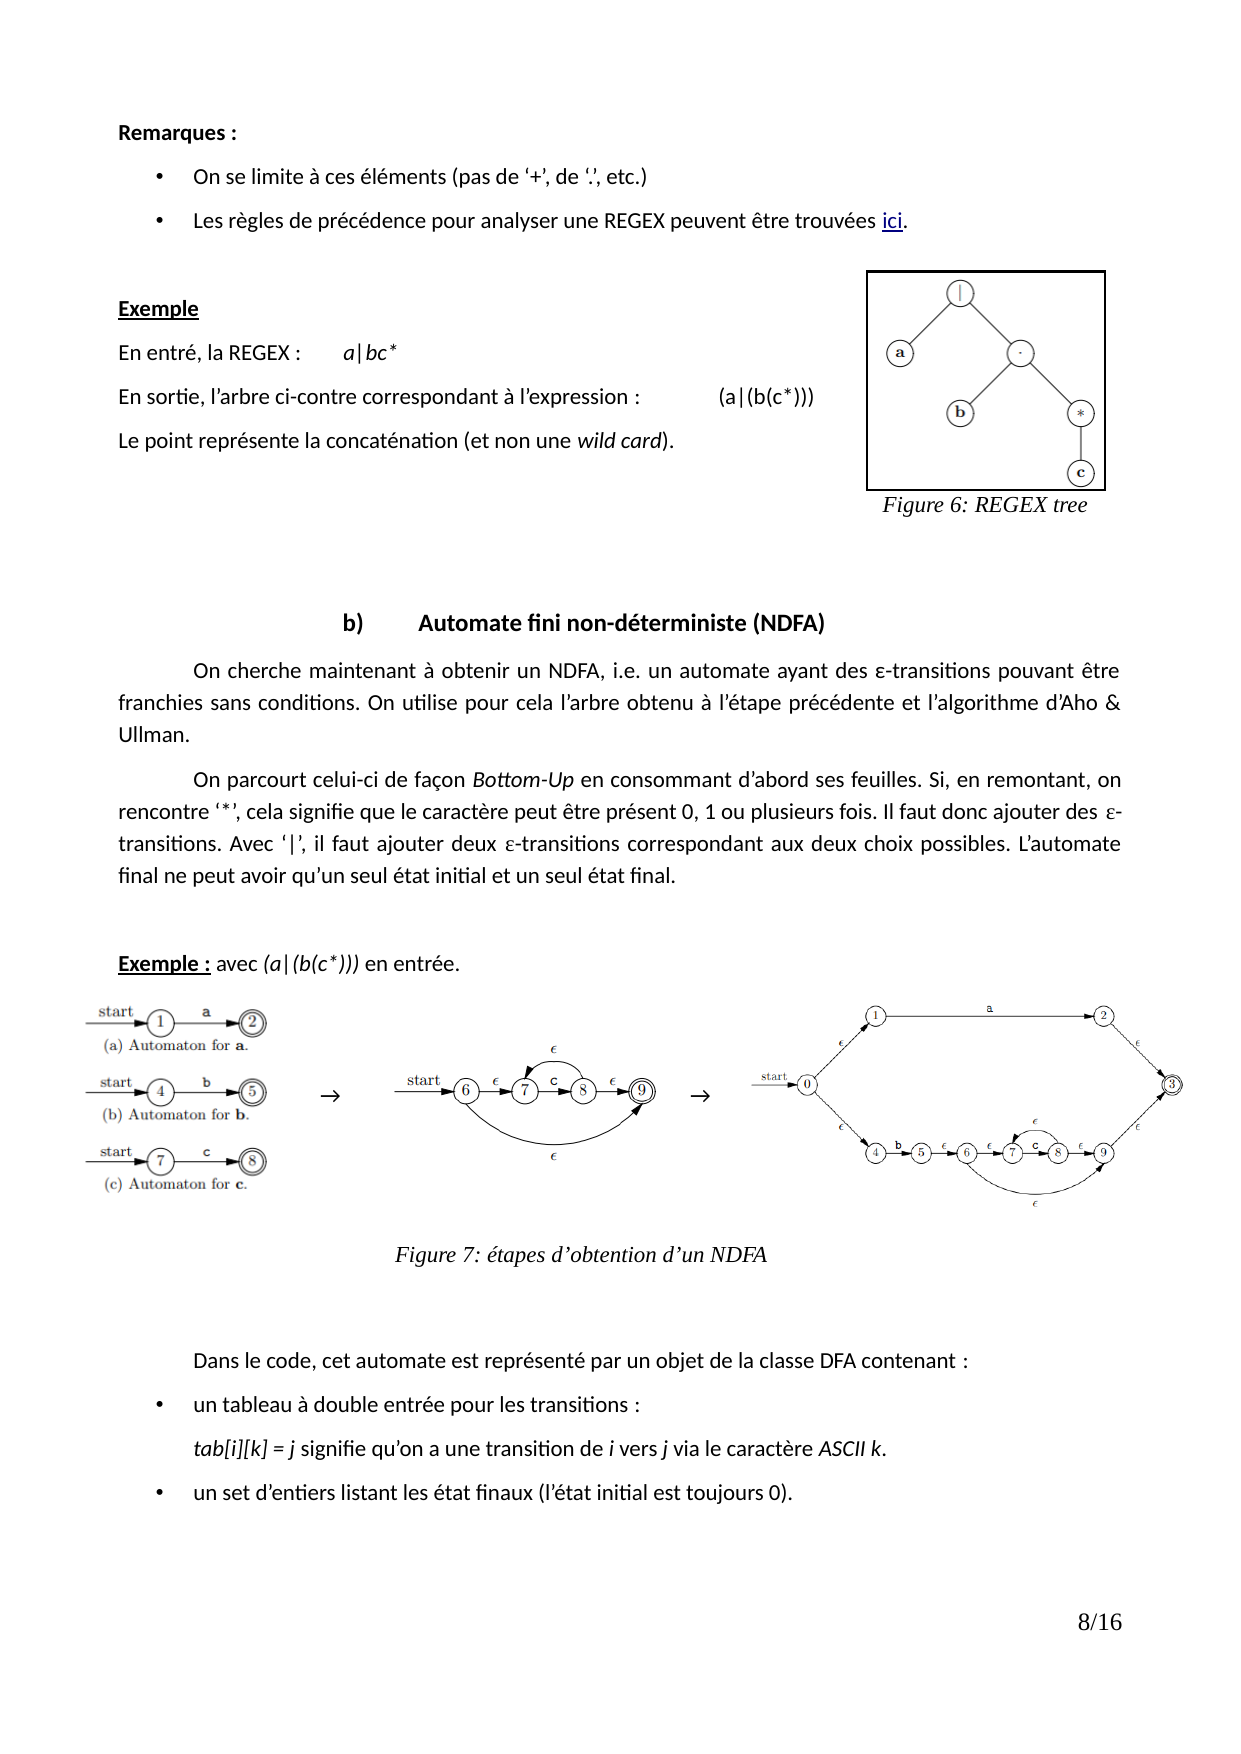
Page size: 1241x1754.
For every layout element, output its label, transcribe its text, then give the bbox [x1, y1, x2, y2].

text On parcourt celui-ci de façon Bottom-Up en consommant d’abord ses feuilles. Si, en remontant, on rencontre ‘*’, cela signifie que le caractère peut être présent 0, 1 ou plusieurs fois. Il faut donc ajouter des ε-transitions. Avec ‘|’, il faut ajouter deux ε-transitions correspondant aux deux choix possibles. L’automate final ne peut avoir qu’un seul état initial et un seul état final. [118, 765, 1122, 889]
text Exemple [118, 294, 866, 322]
picture [868, 273, 1104, 489]
picture [74, 995, 278, 1201]
picture [731, 993, 1187, 1213]
text Remarques : [118, 118, 1122, 146]
text → [661, 1082, 731, 1109]
subtitle Automate fini non-déterministe (NDFA) [342, 607, 1122, 638]
text Dans le code, cet automate est représenté par un objet de la classe DFA contenant : [118, 1346, 1122, 1374]
list un set d’entiers listant les état finaux (l’état initial est toujours 0). [156, 1478, 1122, 1506]
text Le point représente la concaténation (et non une wild card). [118, 427, 866, 454]
text → [278, 1082, 380, 1109]
text Figure 6: REGEX tree [866, 491, 1106, 517]
text En entré, la REGEX : a|bc* [118, 338, 866, 366]
list tab[i][k] = j signifie qu’on a une transition de i vers j via le caractère ASCII k. [156, 1434, 1122, 1462]
text [1106, 294, 1122, 322]
list un tableau à double entrée pour les transitions : [156, 1390, 1122, 1418]
list Les règles de précédence pour analyser une REGEX peuvent être trouvées ici. [156, 206, 1122, 234]
text En sortie, l’arbre ci-contre correspondant à l’expression : (a|(b(c*))) [118, 382, 866, 411]
list On se limite à ces éléments (pas de ‘+’, de ‘.’, etc.) [156, 162, 1122, 190]
text Exemple : avec (a|(b(c*))) en entrée. [118, 949, 1122, 977]
text Figure 7: étapes d’obtention d’un NDFA [373, 1241, 791, 1268]
text On cherche maintenant à obtenir un NDFA, i.e. un automate ayant des ε-transitions pouvant être franchies sans conditions. On utilise pour cela l’arbre obtenu à l’étape précédente et l’algorithme d’Aho & Ullman. [118, 656, 1122, 749]
picture [380, 1038, 661, 1162]
